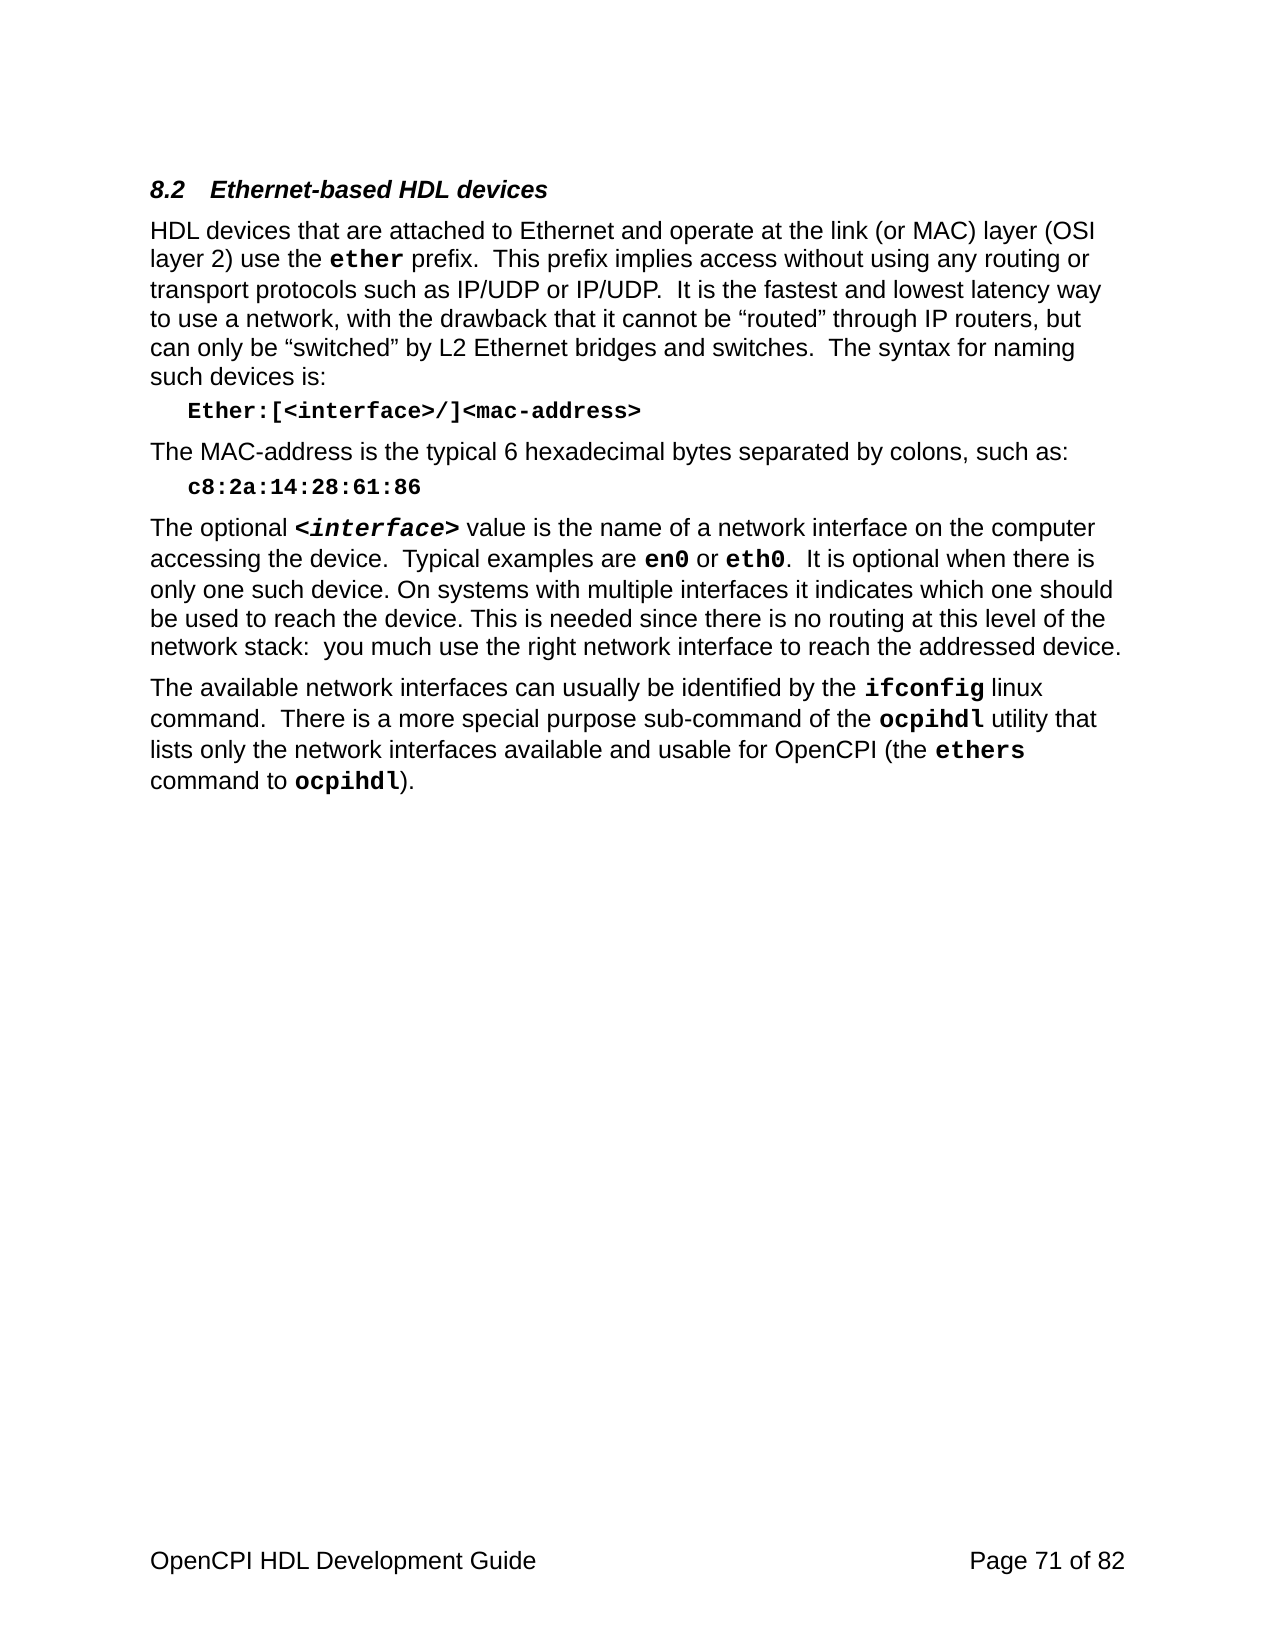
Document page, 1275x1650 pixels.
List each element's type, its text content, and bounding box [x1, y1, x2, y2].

text The optional <interface> value is the name of a network interface on the computer accessing the device. Typical examples are en0 or eth0. It is optional when there is only one such device. On systems with multiple interfaces it indicates which one should be used to reach the device. This is needed since there is no routing at this level of the network stack: you much use the right network interface to reach the addressed device. [150, 513, 1125, 661]
text c8:2a:14:28:61:86 [187, 475, 1125, 501]
text The available network interfaces can usually be identified by the ifconfig linux command. There is a more special purpose sub-command of the ocpihdl utility that lists only the network interfaces available and usable for OpenCPI (the ethers command to ocpihdl). [150, 673, 1125, 797]
text HDL devices that are attached to Ethernet and operate at the link (or MAC) layer (OSI layer 2) use the ether prefix. This prefix implies access without using any routing or transport protocols such as IP/UDP or IP/UDP. It is the fastest and lowest latency way to use a network, with the drawback that it cannot be “routed” through IP routers, but can only be “switched” by L2 Ethernet bridges and switches. The syntax for naming such devices is: [150, 216, 1125, 390]
text The MAC-address is the typical 6 hexadecimal bytes separated by colons, such as: [150, 437, 1125, 466]
text Ether:[<interface>/]<mac-address> [187, 399, 1125, 425]
subtitle Ethernet-based HDL devices [150, 175, 1125, 204]
